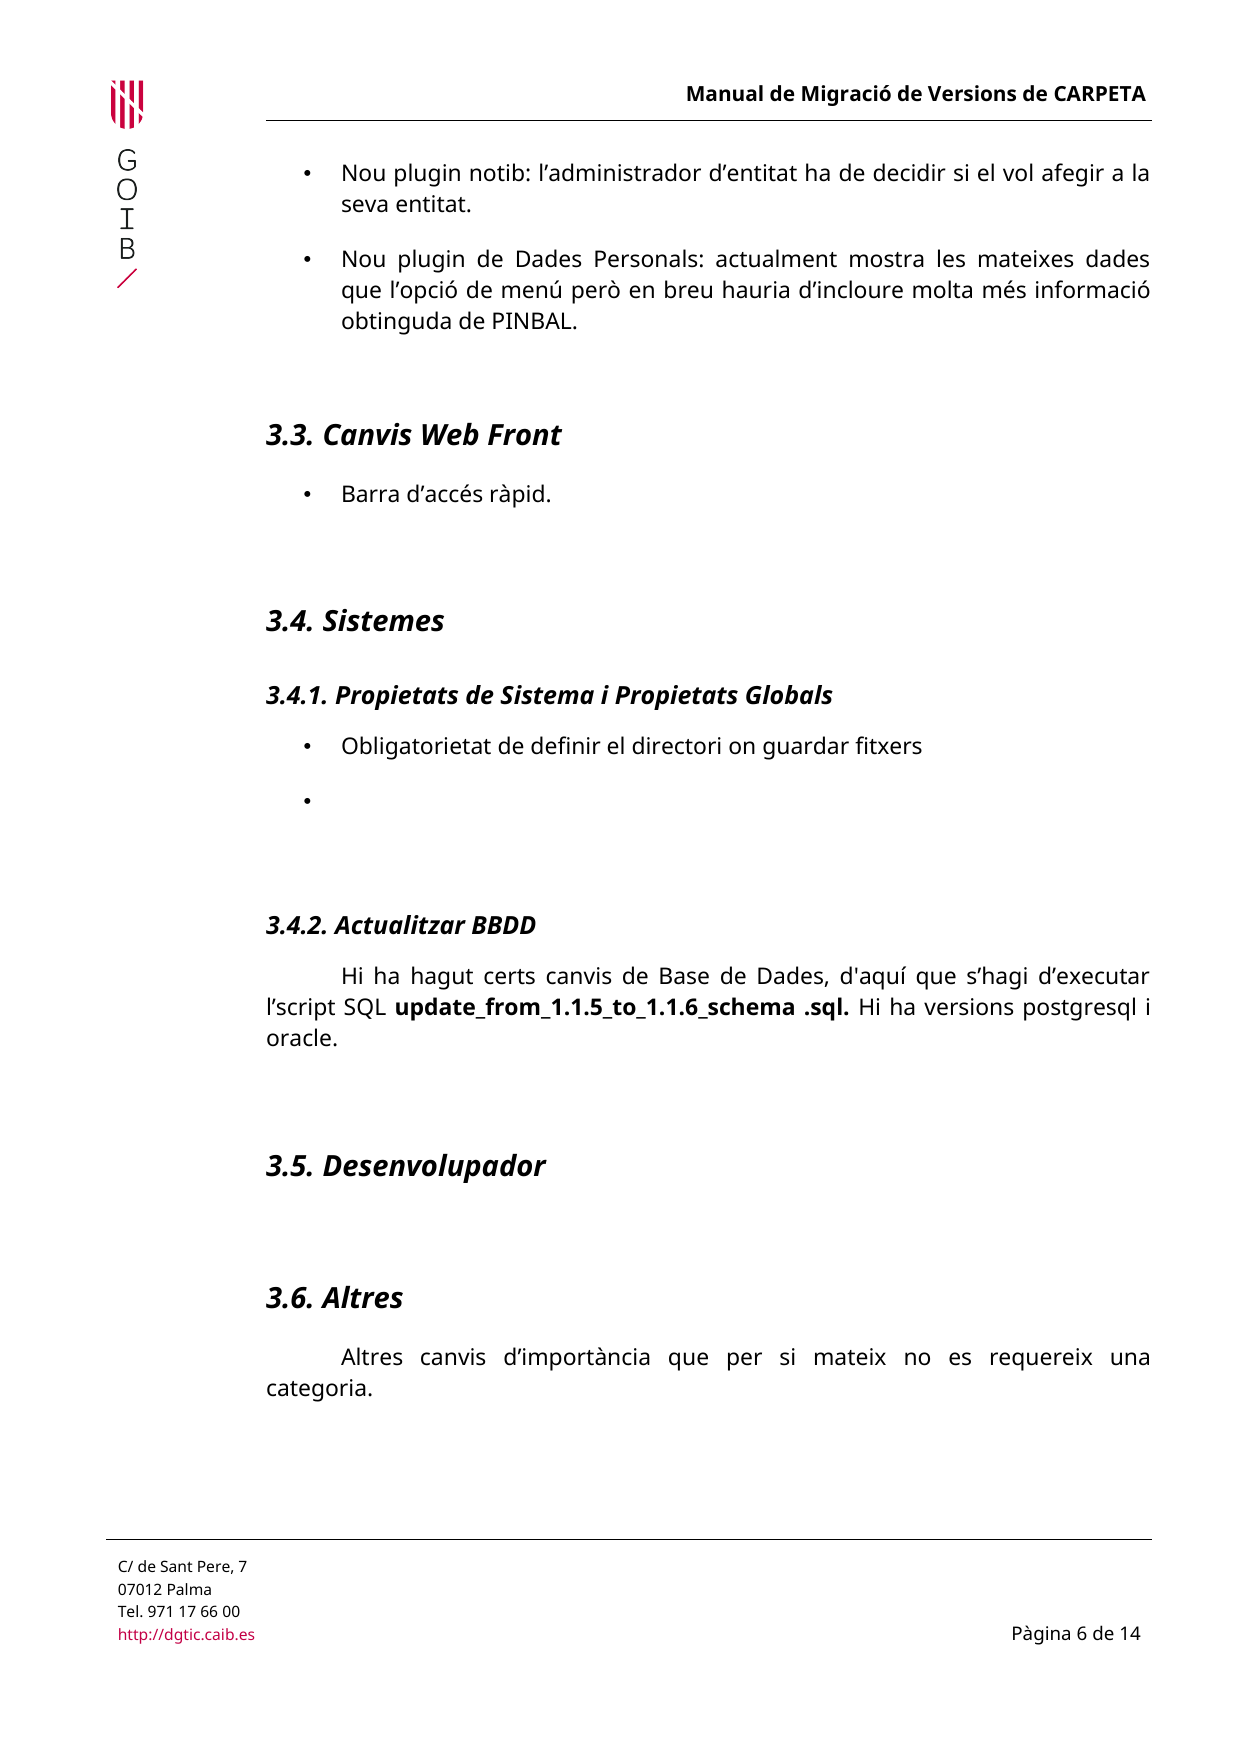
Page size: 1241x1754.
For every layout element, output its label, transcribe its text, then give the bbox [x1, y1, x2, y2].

subtitle Sistemes [266, 601, 1152, 640]
subtitle Altres [266, 1277, 1152, 1317]
subtitle Actualitzar BBDD [266, 907, 1152, 942]
list Nou plugin de Dades Personals: actualment mostra les mateixes dades que l’opció de menú però en breu hauria d’incloure molta més informació obtinguda de PINBAL. [303, 242, 1152, 336]
list Hi ha hagut certs canvis de Base de Dades, d'aquí que s’hagi d’executar l’script SQL update_from_1.1.5_to_1.1.6_schema .sql. Hi ha versions postgresql i oracle. [266, 959, 1152, 1053]
picture [82, 57, 172, 319]
list Obligatorietat de definir el directori on guardar fitxers [303, 730, 1152, 761]
subtitle Canvis Web Front [266, 414, 1152, 454]
subtitle Desenvolupador [266, 1145, 1152, 1184]
list Altres canvis d’importància que per si mateix no es requereix una categoria. [266, 1341, 1152, 1403]
subtitle Propietats de Sistema i Propietats Globals [266, 678, 1152, 712]
list Barra d’accés ràpid. [303, 478, 1152, 509]
list Nou plugin notib: l’administrador d’entitat ha de decidir si el vol afegir a la seva entitat. [303, 156, 1152, 219]
